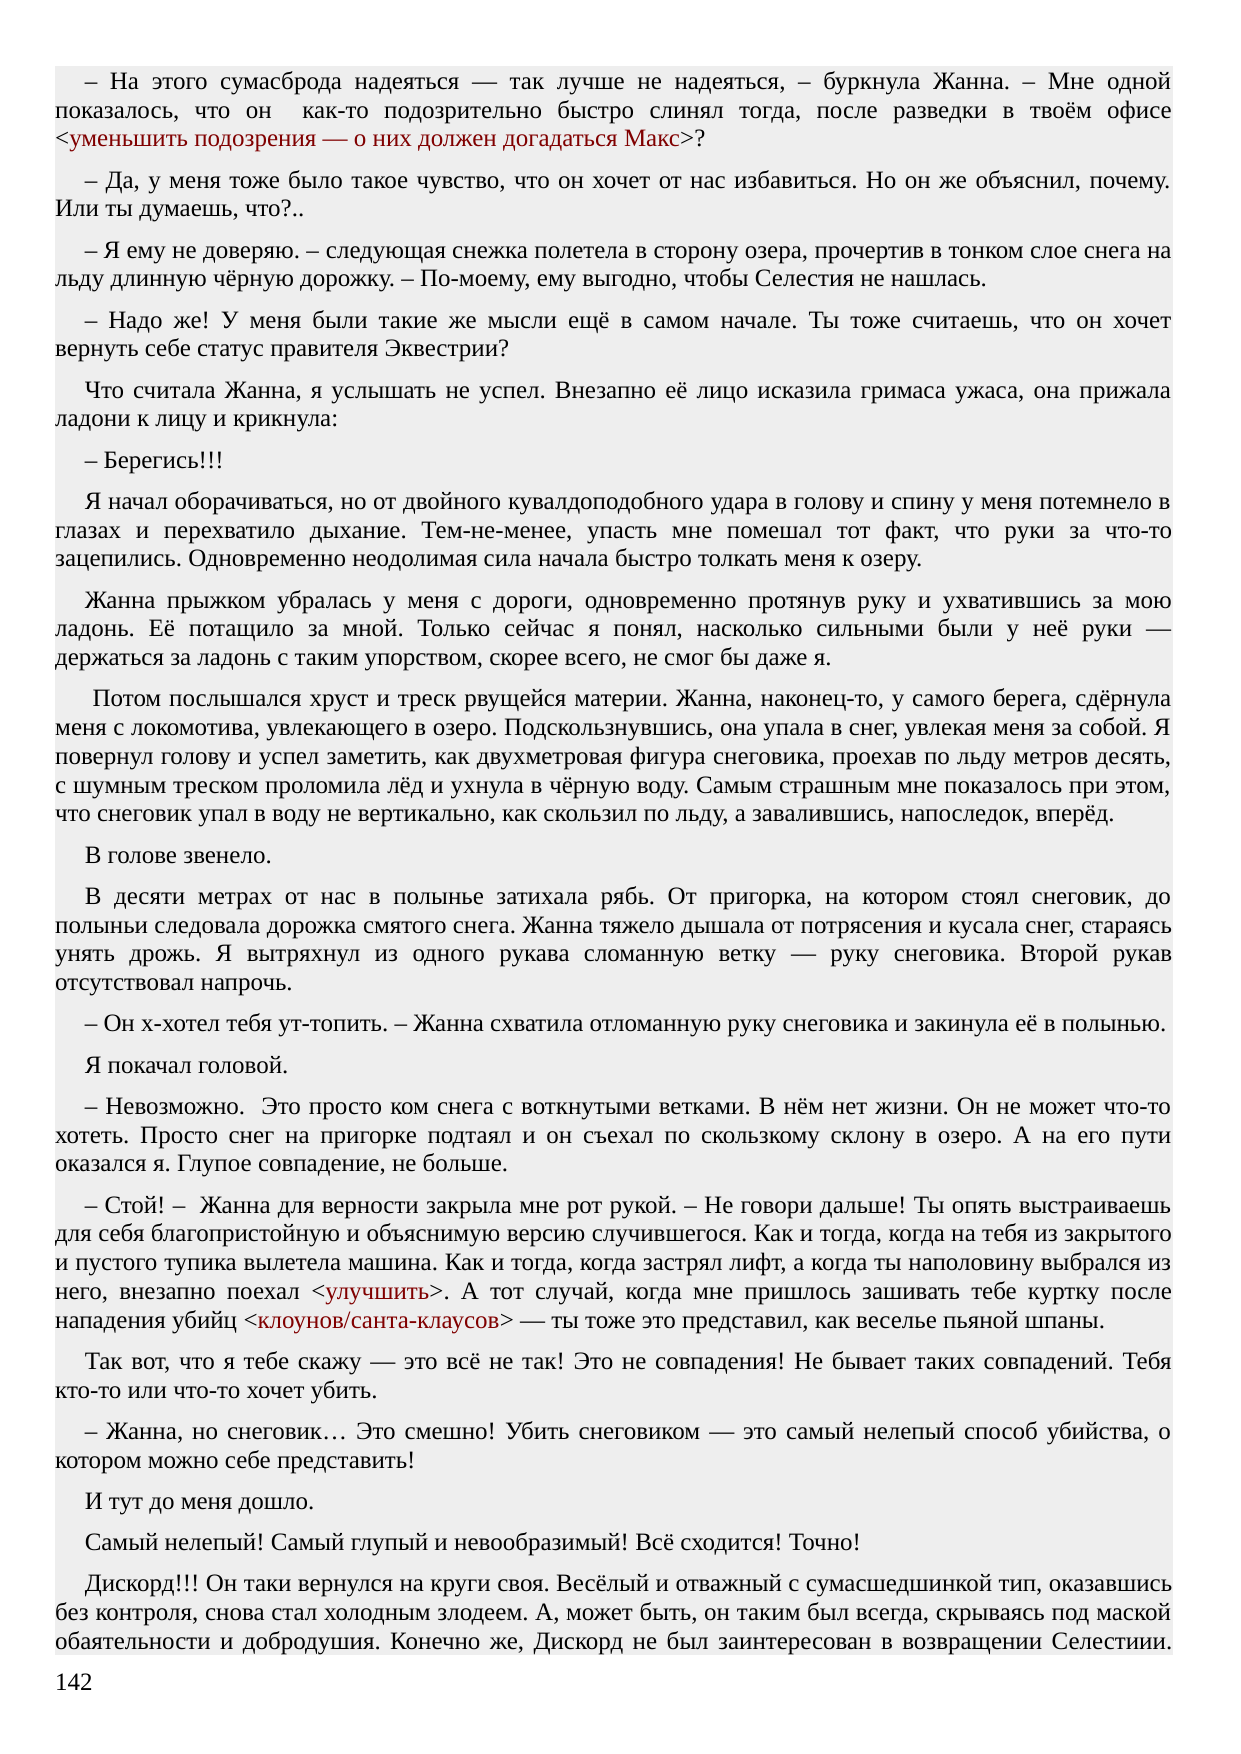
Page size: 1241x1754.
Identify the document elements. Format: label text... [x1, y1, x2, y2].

text Потом послышался хруст и треск рвущейся материи. Жанна, наконец-то, у самого берега, сдёрнула меня с локомотива, увлекающего в озеро. Подскользнувшись, она упала в снег, увлекая меня за собой. Я повернул голову и успел заметить, как двухметровая фигура снеговика, проехав по льду метров десять, с шумным треском проломила лёд и ухнула в чёрную воду. Самым страшным мне показалось при этом, что снеговик упал в воду не вертикально, как скользил по льду, а завалившись, напоследок, вперёд. [55, 683, 1173, 827]
text И тут до меня дошло. [55, 1486, 1173, 1515]
text Жанна прыжком убралась у меня с дороги, одновременно протянув руку и ухватившись за мою ладонь. Её потащило за мной. Только сейчас я понял, насколько сильными были у неё руки — держаться за ладонь с таким упорством, скорее всего, не смог бы даже я. [55, 585, 1173, 671]
text Я покачал головой. [55, 1050, 1173, 1078]
text – Жанна, но снеговик… Это смешно! Убить снеговиком — это самый нелепый способ убийства, о котором можно себе представить! [55, 1416, 1173, 1473]
text В голове звенело. [55, 840, 1173, 868]
text – Я ему не доверяю. – следующая снежка полетела в сторону озера, прочертив в тонком слое снега на льду длинную чёрную дорожку. – По-моему, ему выгодно, чтобы Селестия не нашлась. [55, 235, 1173, 292]
text Я начал оборачиваться, но от двойного кувалдоподобного удара в голову и спину у меня потемнело в глазах и перехватило дыхание. Тем-не-менее, упасть мне помешал тот факт, что руки за что-то зацепились. Одновременно неодолимая сила начала быстро толкать меня к озеру. [55, 486, 1173, 572]
text Дискорд!!! Он таки вернулся на круги своя. Весёлый и отважный с сумасшедшинкой тип, оказавшись без контроля, снова стал холодным злодеем. А, может быть, он таким был всегда, скрываясь под маской обаятельности и добродушия. Конечно же, Дискорд не был заинтересован в возвращении Селестиии. [55, 1568, 1173, 1655]
text Самый нелепый! Самый глупый и невообразимый! Всё сходится! Точно! [55, 1527, 1173, 1556]
text – Стой! – Жанна для верности закрыла мне рот рукой. – Не говори дальше! Ты опять выстраиваешь для себя благопристойную и объяснимую версию случившегося. Как и тогда, когда на тебя из закрытого и пустого тупика вылетела машина. Как и тогда, когда застрял лифт, а когда ты наполовину выбрался из него, внезапно поехал <улучшить>. А тот случай, когда мне пришлось зашивать тебе куртку после нападения убийц <клоунов/санта-клаусов> — ты тоже это представил, как веселье пьяной шпаны. [55, 1190, 1173, 1333]
text – Берегись!!! [55, 445, 1173, 473]
text – Он х-хотел тебя ут-топить. – Жанна схватила отломанную руку снеговика и закинула её в полынью. [55, 1008, 1173, 1037]
text – Невозможно. Это просто ком снега с воткнутыми ветками. В нём нет жизни. Он не может что-то хотеть. Просто снег на пригорке подтаял и он съехал по скользкому склону в озеро. А на его пути оказался я. Глупое совпадение, не больше. [55, 1091, 1173, 1177]
text – Надо же! У меня были такие же мысли ещё в самом начале. Ты тоже считаешь, что он хочет вернуть себе статус правителя Эквестрии? [55, 305, 1173, 362]
text – На этого сумасброда надеяться — так лучше не надеяться, – буркнула Жанна. – Мне одной показалось, что он как-то подозрительно быстро слинял тогда, после разведки в твоём офисе <уменьшить подозрения — о них должен догадаться Макс>? [55, 66, 1173, 152]
text Что считала Жанна, я услышать не успел. Внезапно её лицо исказила гримаса ужаса, она прижала ладони к лицу и крикнула: [55, 375, 1173, 432]
text В десяти метрах от нас в полынье затихала рябь. От пригорка, на котором стоял снеговик, до полыньи следовала дорожка смятого снега. Жанна тяжело дышала от потрясения и кусала снег, стараясь унять дрожь. Я вытряхнул из одного рукава сломанную ветку — руку снеговика. Второй рукав отсутствовал напрочь. [55, 881, 1173, 996]
text – Да, у меня тоже было такое чувство, что он хочет от нас избавиться. Но он же объяснил, почему. Или ты думаешь, что?.. [55, 165, 1173, 222]
text Так вот, что я тебе скажу — это всё не так! Это не совпадения! Не бывает таких совпадений. Тебя кто-то или что-то хочет убить. [55, 1346, 1173, 1403]
